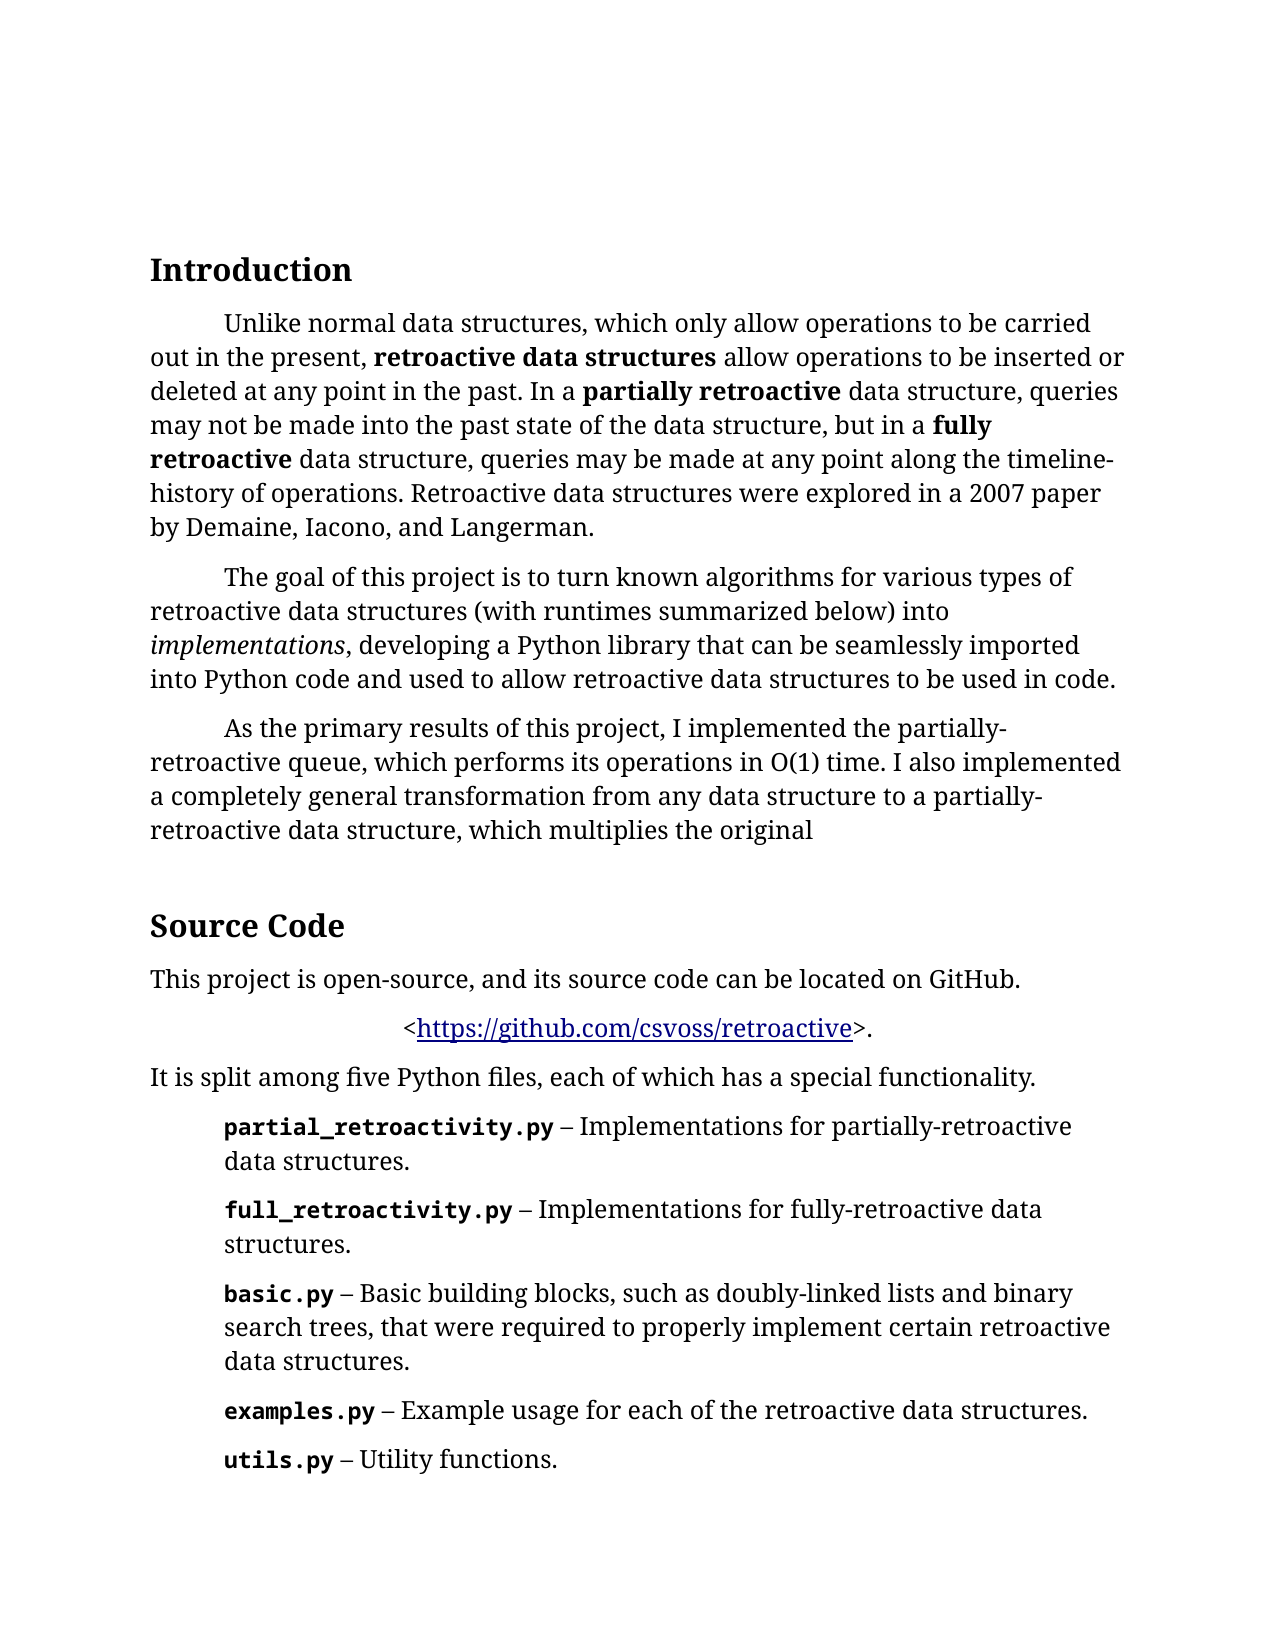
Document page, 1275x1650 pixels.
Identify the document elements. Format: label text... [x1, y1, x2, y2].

text It is split among five Python files, each of which has a special functionality. [150, 1060, 1125, 1094]
text utils.py – Utility functions. [224, 1442, 1125, 1476]
text <https://github.com/csvoss/retroactive>. [150, 1011, 1125, 1045]
text basic.py – Basic building blocks, such as doubly-linked lists and binary search trees, that were required to properly implement certain retroactive data structures. [224, 1275, 1125, 1377]
text examples.py – Example usage for each of the retroactive data structures. [224, 1392, 1125, 1427]
text partial_retroactivity.py – Implementations for partially-retroactive data structures. [224, 1109, 1125, 1177]
text This project is open-source, and its source code can be located on GitHub. [150, 962, 1125, 996]
text Source Code [150, 862, 1125, 947]
text full_retroactivity.py – Implementations for fully-retroactive data structures. [224, 1192, 1125, 1260]
text The goal of this project is to turn known algorithms for various types of retroactive data structures (with runtimes summarized below) into implementations, developing a Python library that can be seamlessly imported into Python code and used to allow retroactive data structures to be used in code. [150, 559, 1125, 695]
text Introduction [150, 248, 1125, 291]
text As the primary results of this project, I implemented the partially-retroactive queue, which performs its operations in O(1) time. I also implemented a completely general transformation from any data structure to a partially-retroactive data structure, which multiplies the original [150, 710, 1125, 847]
text Unlike normal data structures, which only allow operations to be carried out in the present, retroactive data structures allow operations to be inserted or deleted at any point in the past. In a partially retroactive data structure, queries may not be made into the past state of the data structure, but in a fully retroactive data structure, queries may be made at any point along the timeline-history of operations. Retroactive data structures were explored in a 2007 paper by Demaine, Iacono, and Langerman. [150, 306, 1125, 544]
